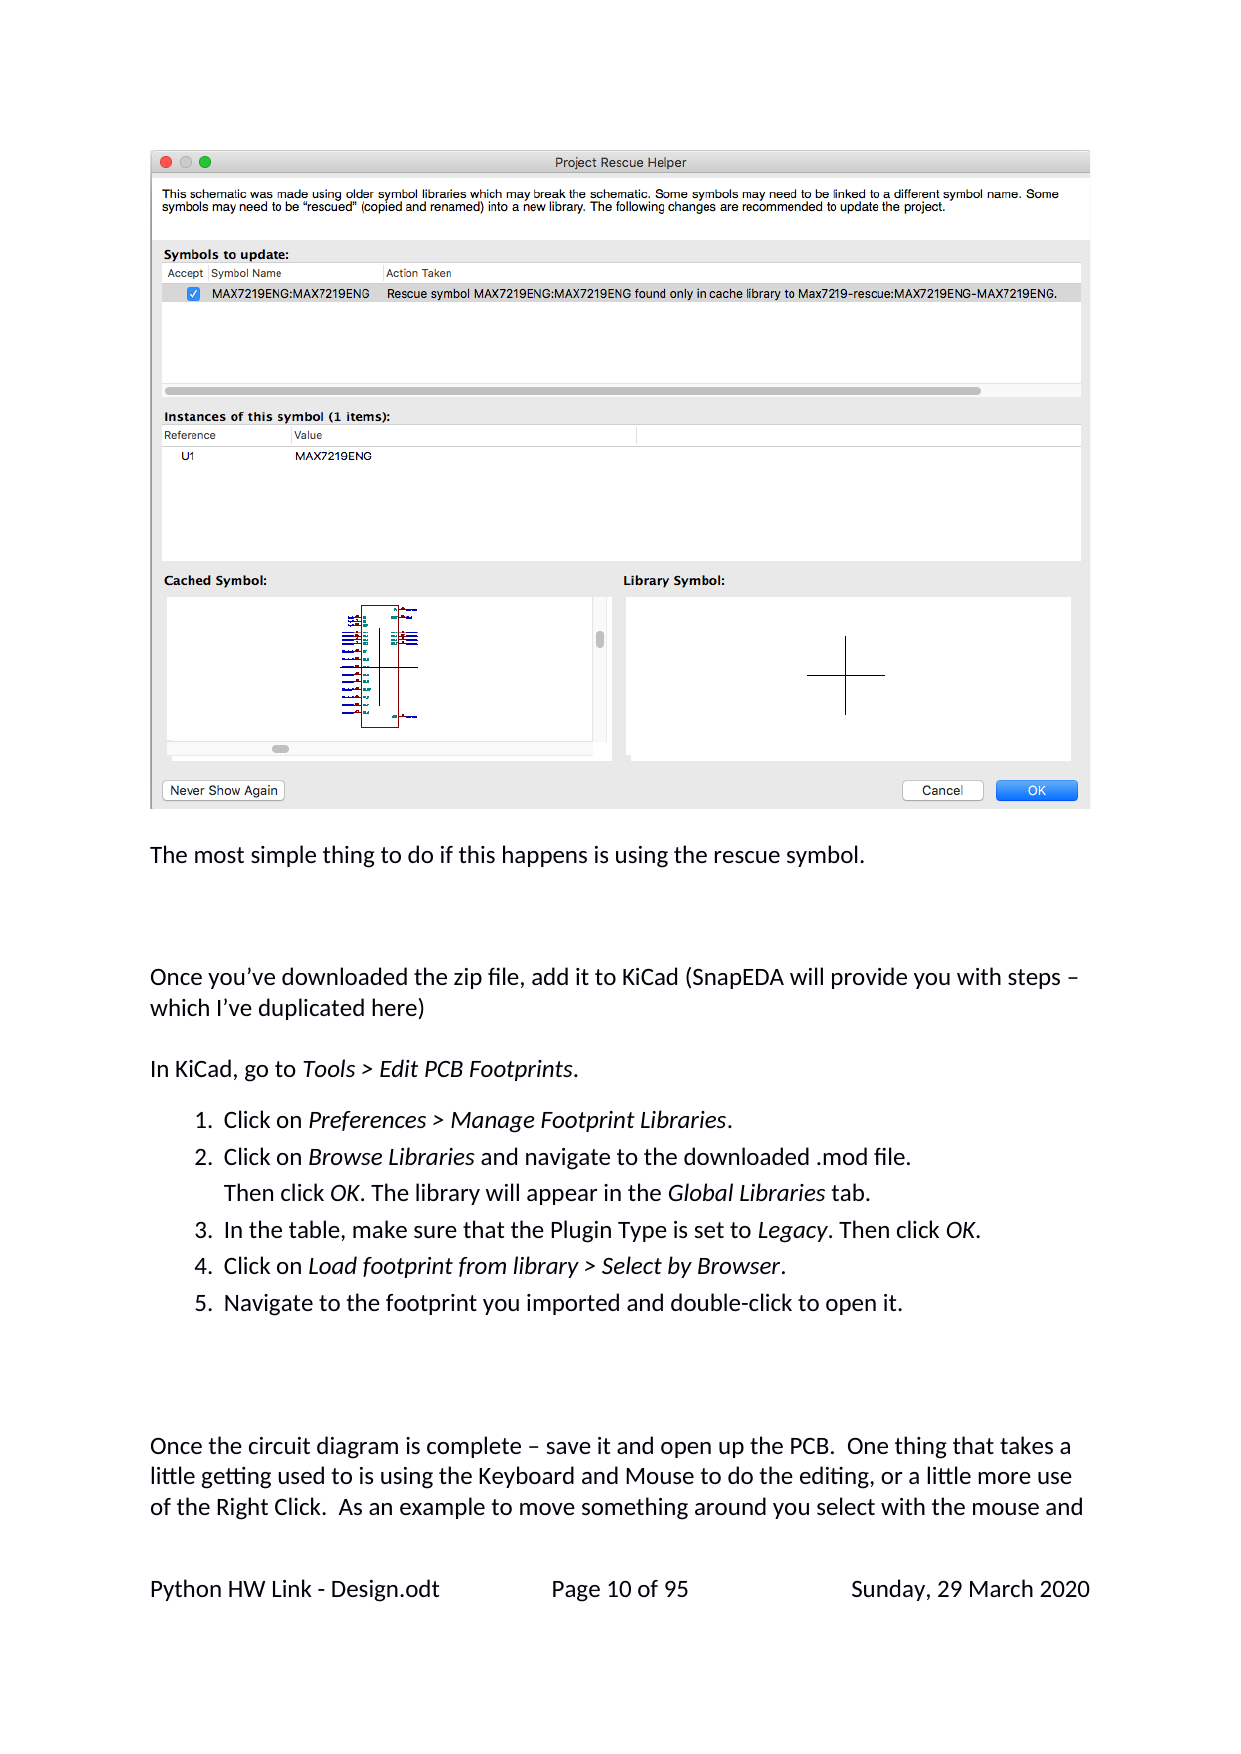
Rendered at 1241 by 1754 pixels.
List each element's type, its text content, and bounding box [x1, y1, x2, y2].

text Once the circuit diagram is complete – save it and open up the PCB. One thing that takes a little getting used to is using the Keyboard and Mouse to do the editing, or a little more use of the Right Click. As an example to move something around you select with the mouse and [150, 1430, 1090, 1521]
list Click on Browse Libraries and navigate to the downloaded .mod file. Then click OK. The library will appear in the Global Libraries tab. [194, 1141, 1090, 1208]
text Once you’ve downloaded the zip file, add it to KiCad (SnapEDA will provide you with steps – which I’ve duplicated here) [150, 962, 1090, 1023]
text The most simple thing to do if this happens is using the rescue symbol. [150, 839, 1090, 870]
list In the table, make sure that the Plugin Type is set to Legacy. Then click OK. [194, 1214, 1090, 1244]
text In KiCad, go to Tools > Edit PCB Footprints. [150, 1053, 1090, 1084]
list Click on Preferences > Manage Footprint Libraries. [194, 1104, 1090, 1135]
picture [150, 150, 1091, 809]
list Click on Load footprint from library > Select by Browser. [194, 1251, 1090, 1281]
list Navigate to the footprint you imported and double-click to open it. [194, 1287, 1090, 1318]
